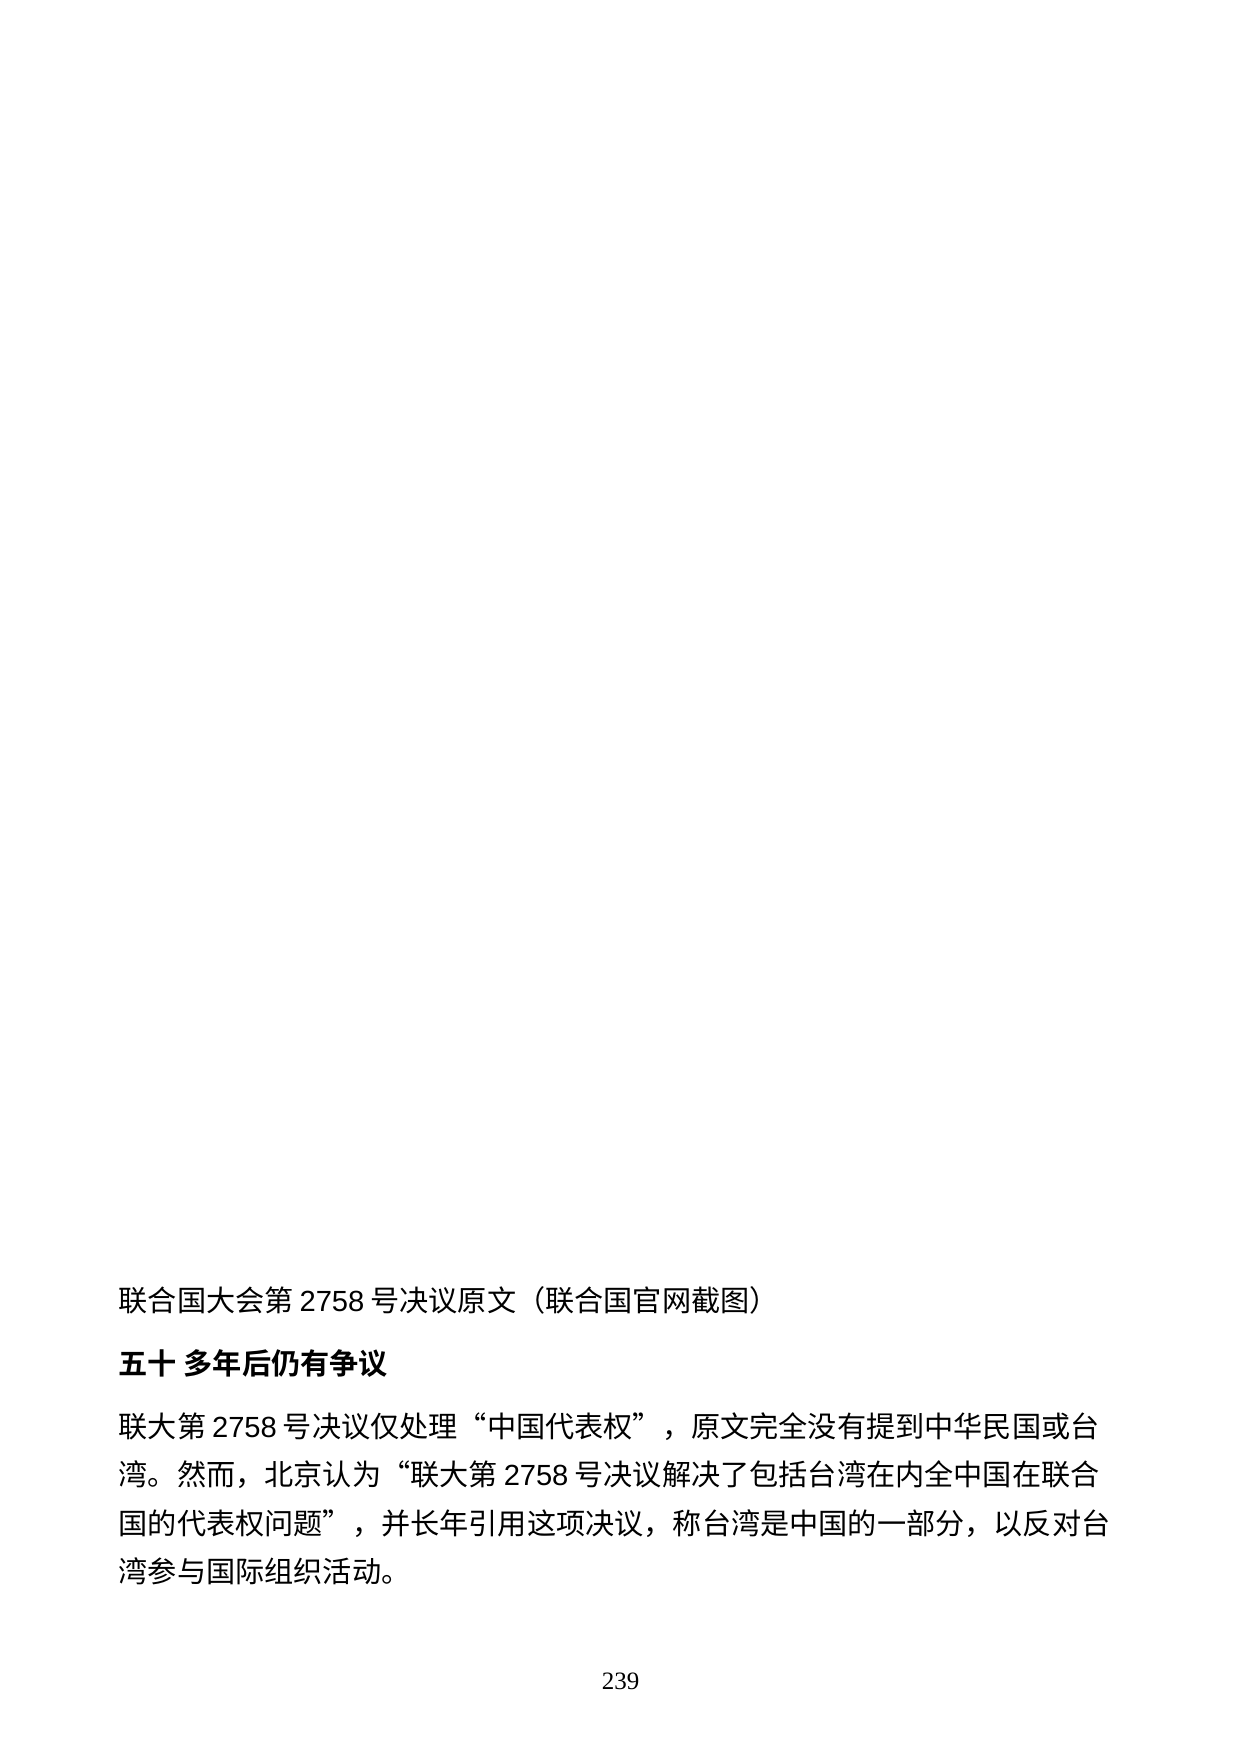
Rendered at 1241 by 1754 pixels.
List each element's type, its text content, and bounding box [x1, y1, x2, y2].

text 联合国大会第2758号决议原文（联合国官网截图） [118, 118, 1122, 1319]
text 联大第2758号决议仅处理“中国代表权”，原文完全没有提到中华民国或台湾。然而，北京认为“联大第2758号决议解决了包括台湾在内全中国在联合国的代表权问题”，并长年引用这项决议，称台湾是中国的一部分，以反对台湾参与国际组织活动。 [118, 1403, 1122, 1591]
text 五十 多年后仍有争议 [118, 1340, 1122, 1383]
